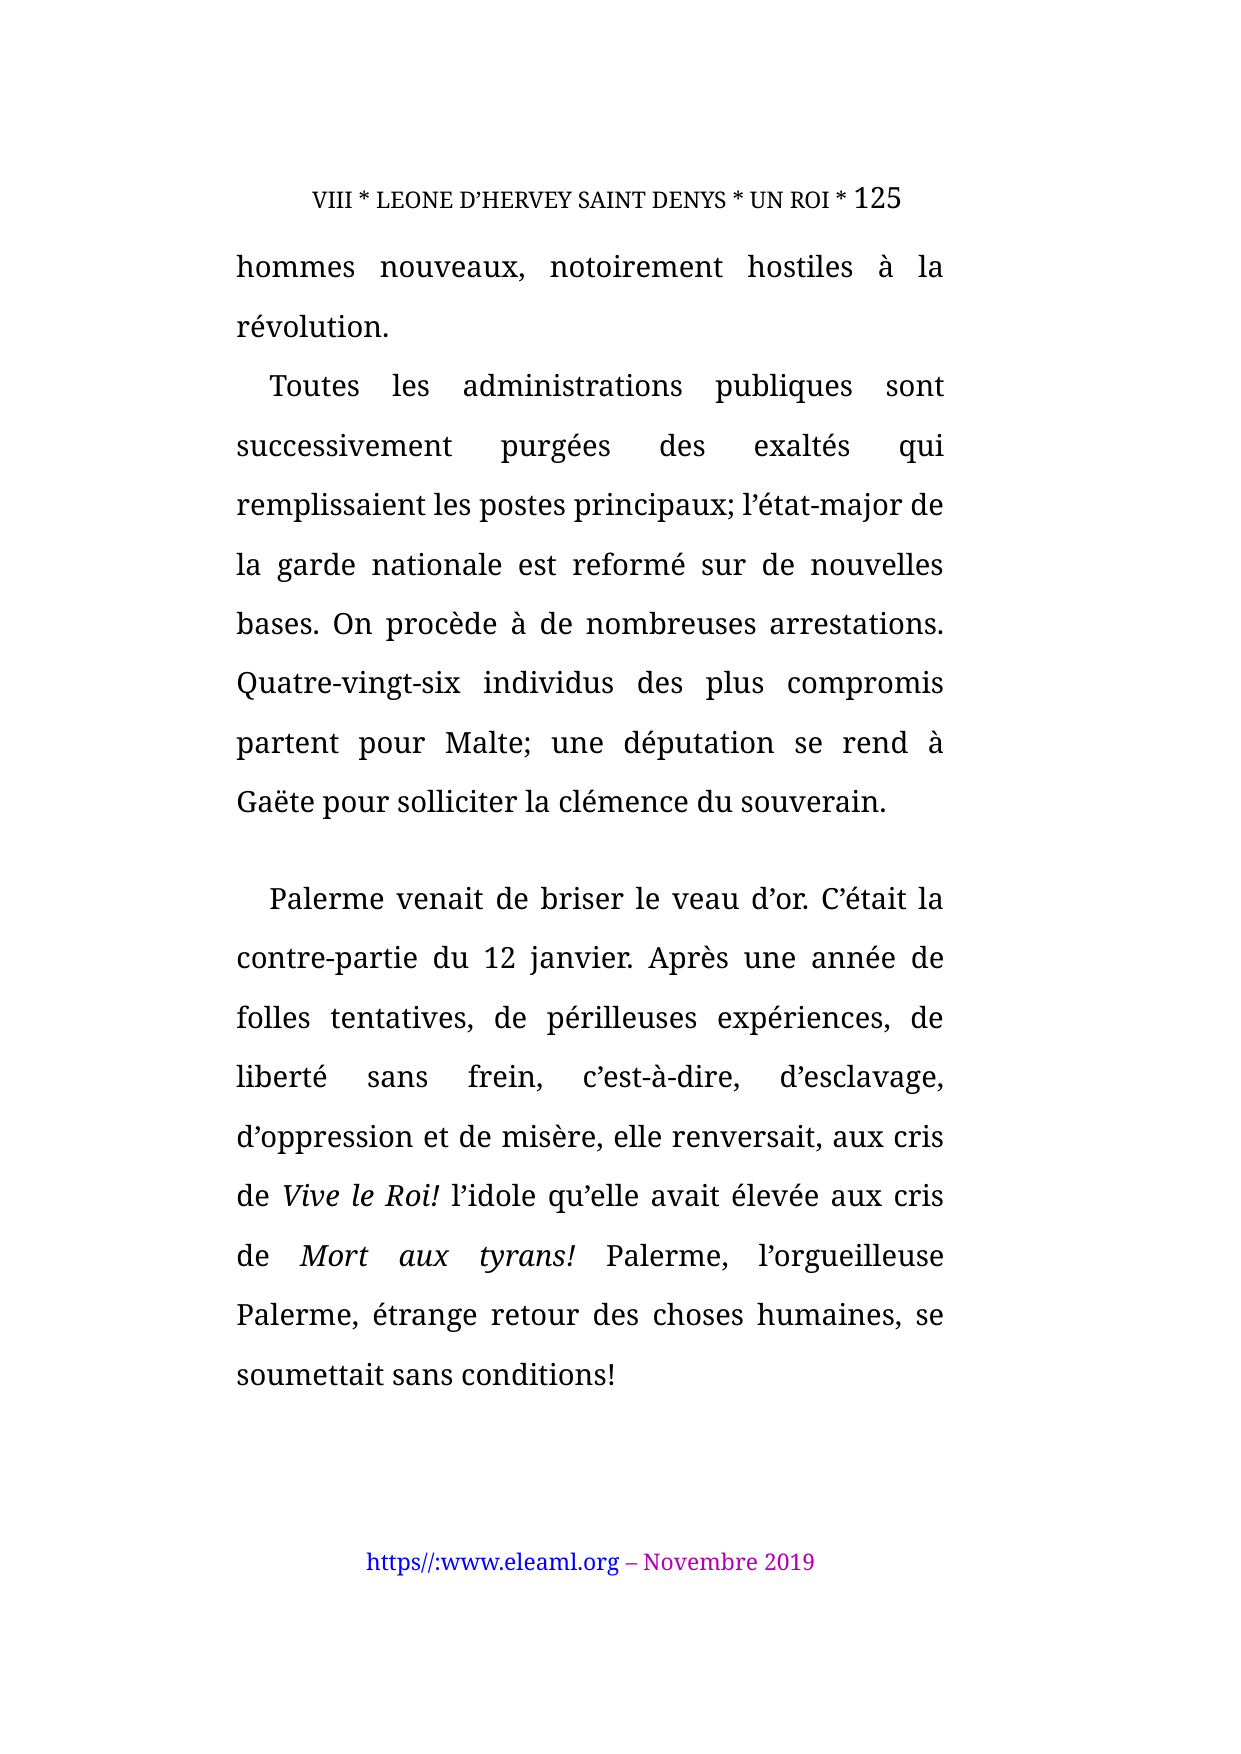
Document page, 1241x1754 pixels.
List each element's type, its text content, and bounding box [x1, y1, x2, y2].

text Toutes les administrations publiques sont successivement purgées des exaltés qui remplissaient les postes principaux; l’état-major de la garde nationale est reformé sur de nouvelles bases. On procède à de nombreuses arrestations. Quatre-vingt-six individus des plus compromis partent pour Malte; une députation se rend à Gaëte pour solliciter la clémence du souverain. [236, 365, 945, 821]
text Palerme venait de briser le veau d’or. C’était la contre-partie du 12 janvier. Après une année de folles tentatives, de périlleuses expériences, de liberté sans frein, c’est-à-dire, d’esclavage, d’oppression et de misère, elle renversait, aux cris de Vive le Roi! l’idole qu’elle avait élevée aux cris de Mort aux tyrans! Palerme, l’orgueilleuse Palerme, étrange retour des choses humaines, se soumettait sans conditions! [236, 878, 945, 1394]
text hommes nouveaux, notoirement hostiles à la révolution. [236, 246, 945, 346]
